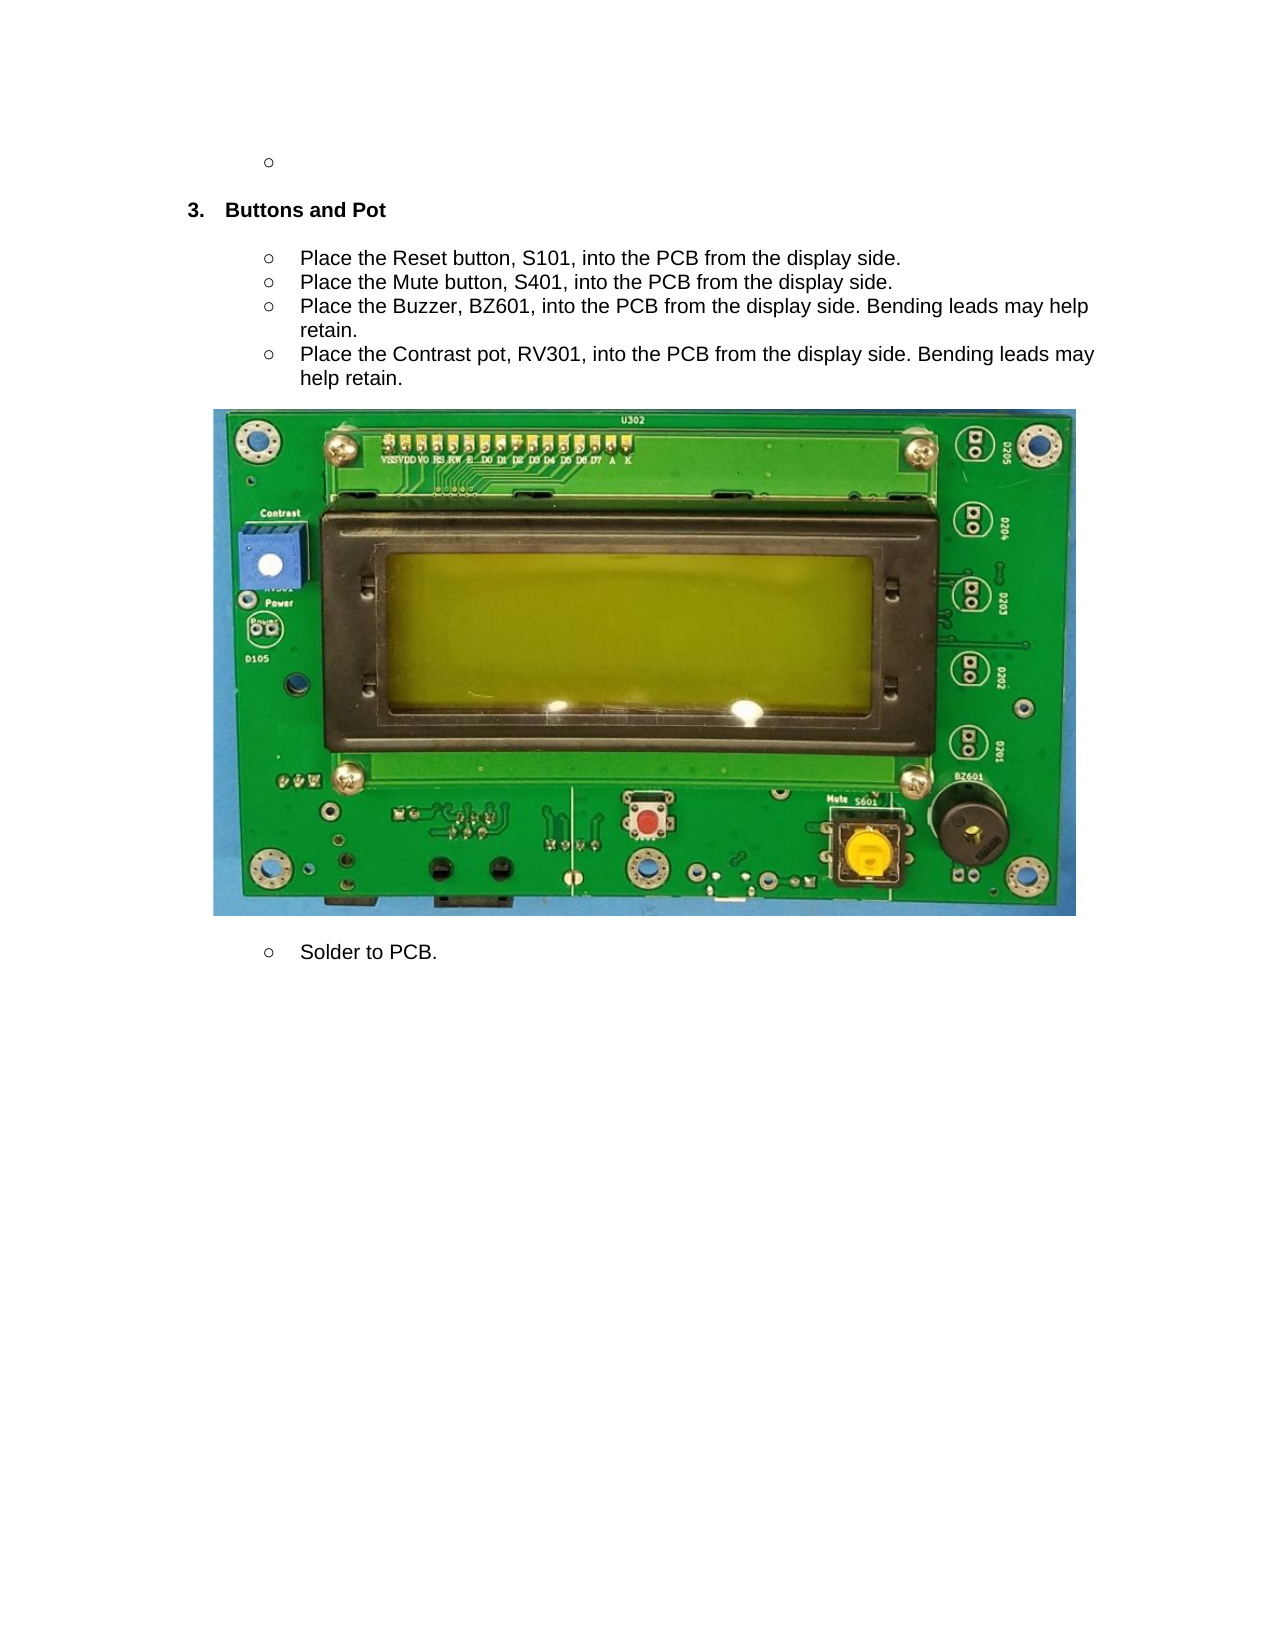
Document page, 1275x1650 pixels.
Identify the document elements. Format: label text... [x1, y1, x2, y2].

list Place the Buzzer, BZ601, into the PCB from the display side. Bending leads may help retain. [262, 294, 1125, 342]
list Solder to PCB. [262, 940, 1125, 1012]
list Place the Contrast pot, RV301, into the PCB from the display side. Bending leads may help retain. [262, 342, 1125, 940]
picture [213, 409, 1076, 916]
list Buttons and Pot [187, 198, 1125, 246]
list Place the Mute button, S401, into the PCB from the display side. [262, 270, 1125, 294]
list Place the Reset button, S101, into the PCB from the display side. [262, 246, 1125, 270]
